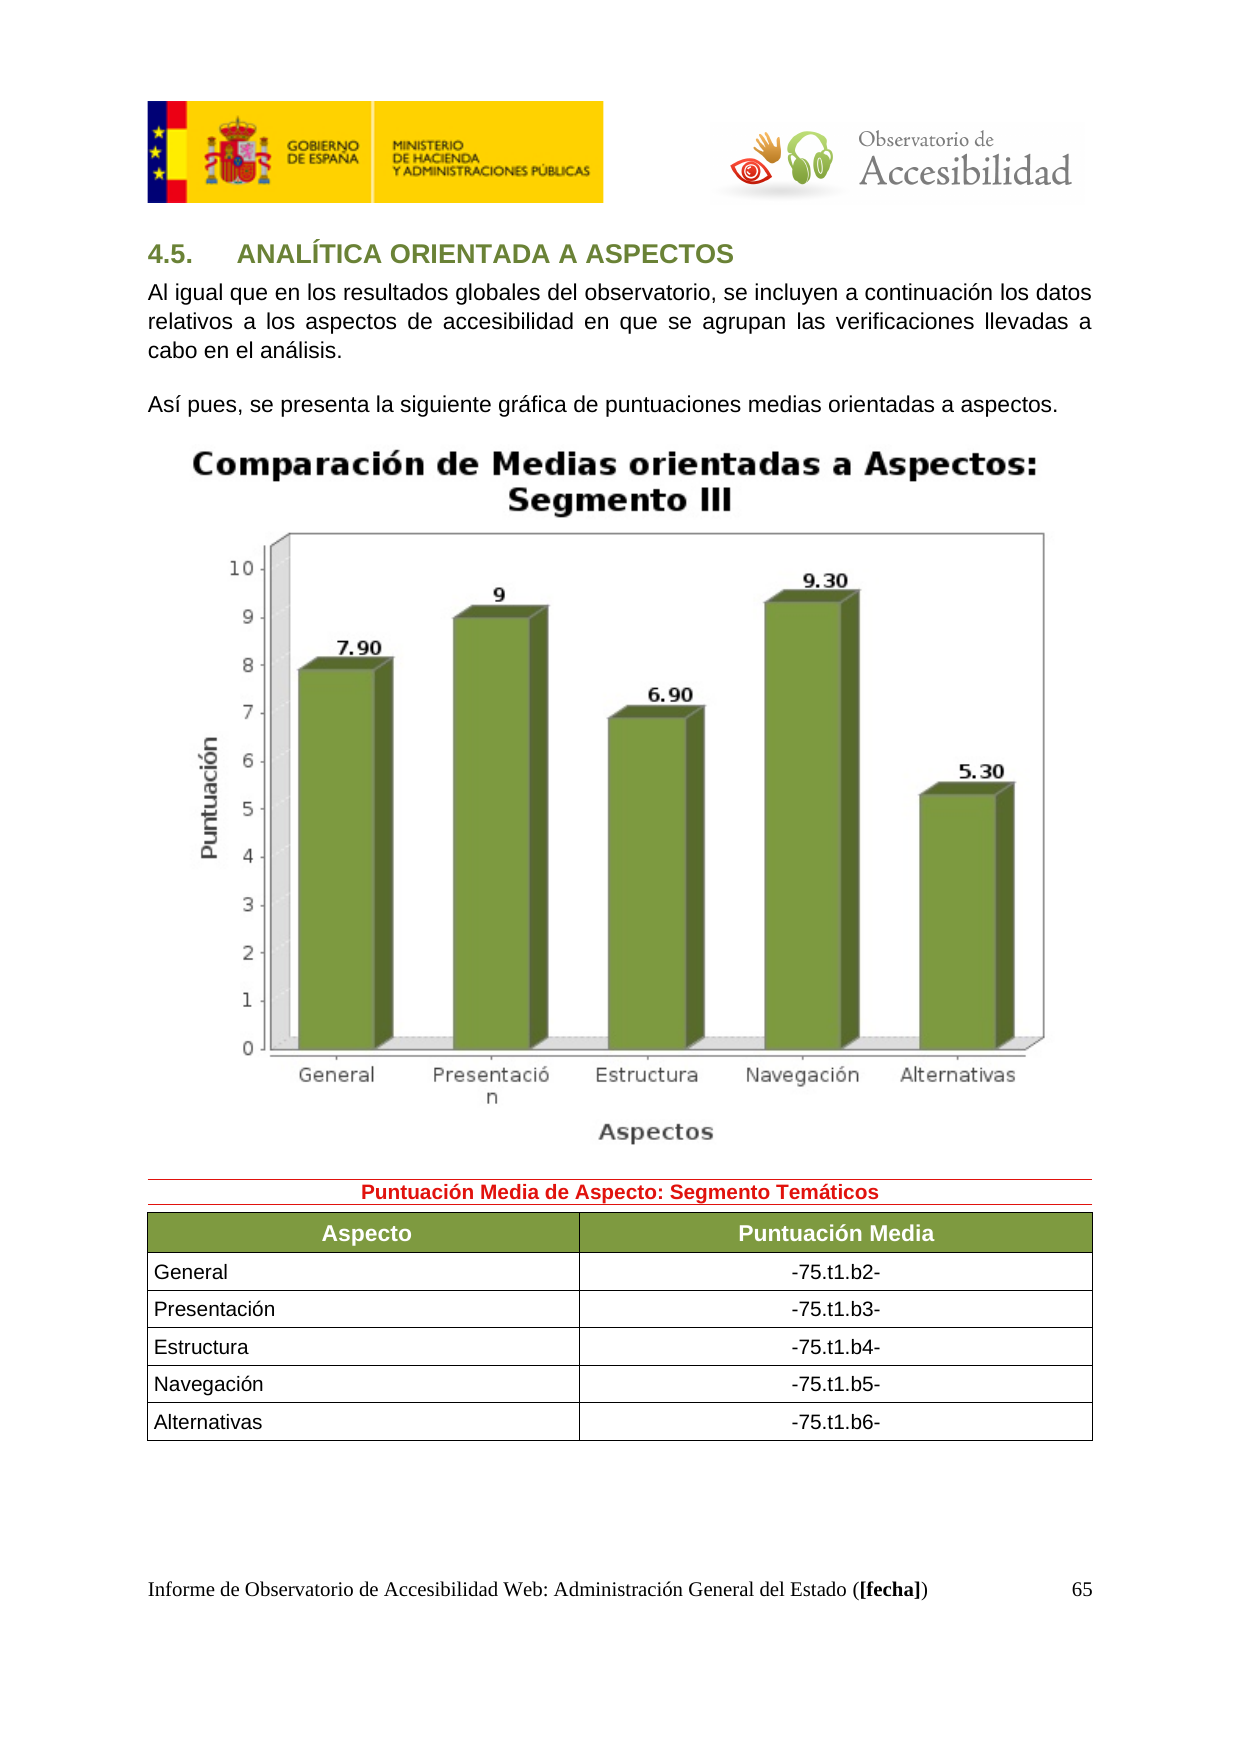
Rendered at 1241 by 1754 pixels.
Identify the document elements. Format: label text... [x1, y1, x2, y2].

list Analítica orientada a aspectos [148, 238, 1092, 269]
picture [147, 101, 604, 203]
table_cell -75.t1.b6- [580, 1403, 1092, 1440]
table_cell -75.t1.b5- [580, 1366, 1092, 1402]
table_cell Presentación [148, 1291, 579, 1327]
text Puntuación Media de Aspecto: Segmento Temáticos [148, 1180, 1092, 1204]
table_cell -75.t1.b2- [580, 1253, 1092, 1290]
picture [710, 122, 1086, 205]
table_cell General [148, 1253, 579, 1290]
table_cell Alternativas [148, 1403, 579, 1440]
table_cell Navegación [148, 1366, 579, 1402]
picture [178, 444, 1062, 1154]
table_header Aspecto [148, 1213, 579, 1252]
text Así pues, se presenta la siguiente gráfica de puntuaciones medias orientadas a aspectos. [148, 391, 1092, 417]
table_header Puntuación Media [580, 1213, 1092, 1252]
table_cell -75.t1.b3- [580, 1291, 1092, 1327]
text Al igual que en los resultados globales del observatorio, se incluyen a continuación los datos relativos a los aspectos de accesibilidad en que se agrupan las verificaciones llevadas a cabo en el análisis. [148, 279, 1092, 363]
table_cell -75.t1.b4- [580, 1328, 1092, 1365]
table_cell Estructura [148, 1328, 579, 1365]
